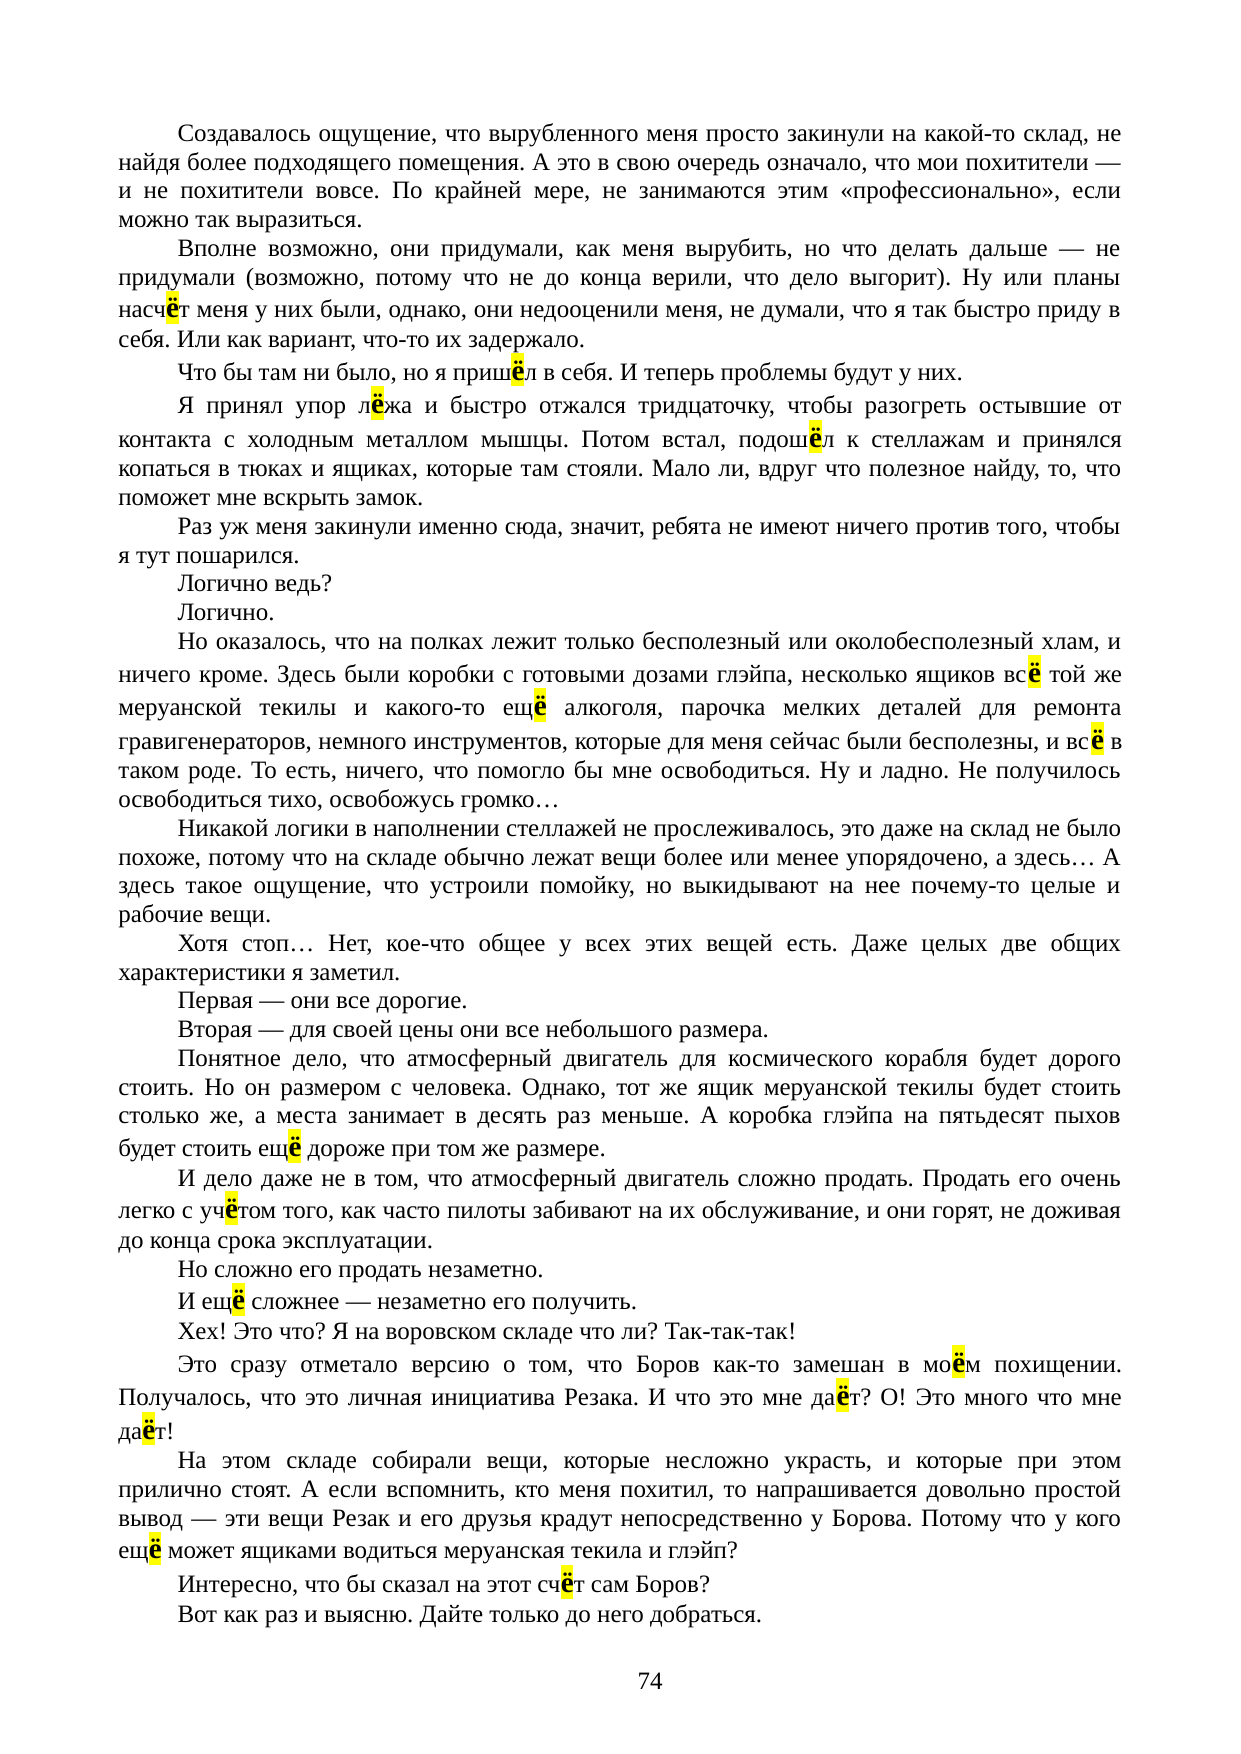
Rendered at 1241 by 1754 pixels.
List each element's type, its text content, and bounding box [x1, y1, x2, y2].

text Хотя стоп… Нет, кое-что общее у всех этих вещей есть. Даже целых две общих характеристики я заметил. [118, 928, 1122, 985]
text Понятное дело, что атмосферный двигатель для космического корабля будет дорого стоить. Но он размером с человека. Однако, тот же ящик меруанской текилы будет стоить столько же, а места занимает в десять раз меньше. А коробка глэйпа на пятьдесят пыхов будет стоить ещё дороже при том же размере. [118, 1043, 1122, 1163]
text Что бы там ни было, но я пришёл в себя. И теперь проблемы будут у них. [118, 353, 1122, 386]
text Первая — они все дорогие. [118, 985, 1122, 1014]
text Интересно, что бы сказал на этот счёт сам Боров? [118, 1565, 1122, 1599]
text Никакой логики в наполнении стеллажей не прослеживалось, это даже на склад не было похоже, потому что на складе обычно лежат вещи более или менее упорядочено, а здесь… А здесь такое ощущение, что устроили помойку, но выкидывают на нее почему-то целые и рабочие вещи. [118, 813, 1122, 928]
text Это сразу отметало версию о том, что Боров как-то замешан в моём похищении. Получалось, что это личная инициатива Резака. И что это мне даёт? О! Это много что мне даёт! [118, 1345, 1122, 1445]
text Логично. [118, 597, 1122, 626]
text И дело даже не в том, что атмосферный двигатель сложно продать. Продать его очень легко с учётом того, как часто пилоты забивают на их обслуживание, и они горят, не доживая до конца срока эксплуатации. [118, 1163, 1122, 1254]
text Вот как раз и выясню. Дайте только до него добраться. [118, 1599, 1122, 1627]
text Логично ведь? [118, 568, 1122, 597]
text Вполне возможно, они придумали, как меня вырубить, но что делать дальше — не придумали (возможно, потому что не до конца верили, что дело выгорит). Ну или планы насчёт меня у них были, однако, они недооценили меня, не думали, что я так быстро приду в себя. Или как вариант, что-то их задержало. [118, 233, 1122, 353]
text Но сложно его продать незаметно. [118, 1254, 1122, 1282]
text Вторая — для своей цены они все небольшого размера. [118, 1014, 1122, 1043]
text Раз уж меня закинули именно сюда, значит, ребята не имеют ничего против того, чтобы я тут пошарился. [118, 511, 1122, 568]
text Я принял упор лёжа и быстро отжался тридцаточку, чтобы разогреть остывшие от контакта с холодным металлом мышцы. Потом встал, подошёл к стеллажам и принялся копаться в тюках и ящиках, которые там стояли. Мало ли, вдруг что полезное найду, то, что поможет мне вскрыть замок. [118, 386, 1122, 511]
text И ещё сложнее — незаметно его получить. [118, 1282, 1122, 1316]
text Создавалось ощущение, что вырубленного меня просто закинули на какой-то склад, не найдя более подходящего помещения. А это в свою очередь означало, что мои похитители — и не похитители вовсе. По крайней мере, не занимаются этим «профессионально», если можно так выразиться. [118, 118, 1122, 233]
text Хех! Это что? Я на воровском складе что ли? Так-так-так! [118, 1316, 1122, 1345]
text На этом складе собирали вещи, которые несложно украсть, и которые при этом прилично стоят. А если вспомнить, кто меня похитил, то напрашивается довольно простой вывод — эти вещи Резак и его друзья крадут непосредственно у Борова. Потому что у кого ещё может ящиками водиться меруанская текила и глэйп? [118, 1445, 1122, 1565]
text Но оказалось, что на полках лежит только бесполезный или околобесполезный хлам, и ничего кроме. Здесь были коробки с готовыми дозами глэйпа, несколько ящиков всё той же меруанской текилы и какого-то ещё алкоголя, парочка мелких деталей для ремонта гравигенераторов, немного инструментов, которые для меня сейчас были бесполезны, и всё в таком роде. То есть, ничего, что помогло бы мне освободиться. Ну и ладно. Не получилось освободиться тихо, освобожусь громко… [118, 626, 1122, 813]
